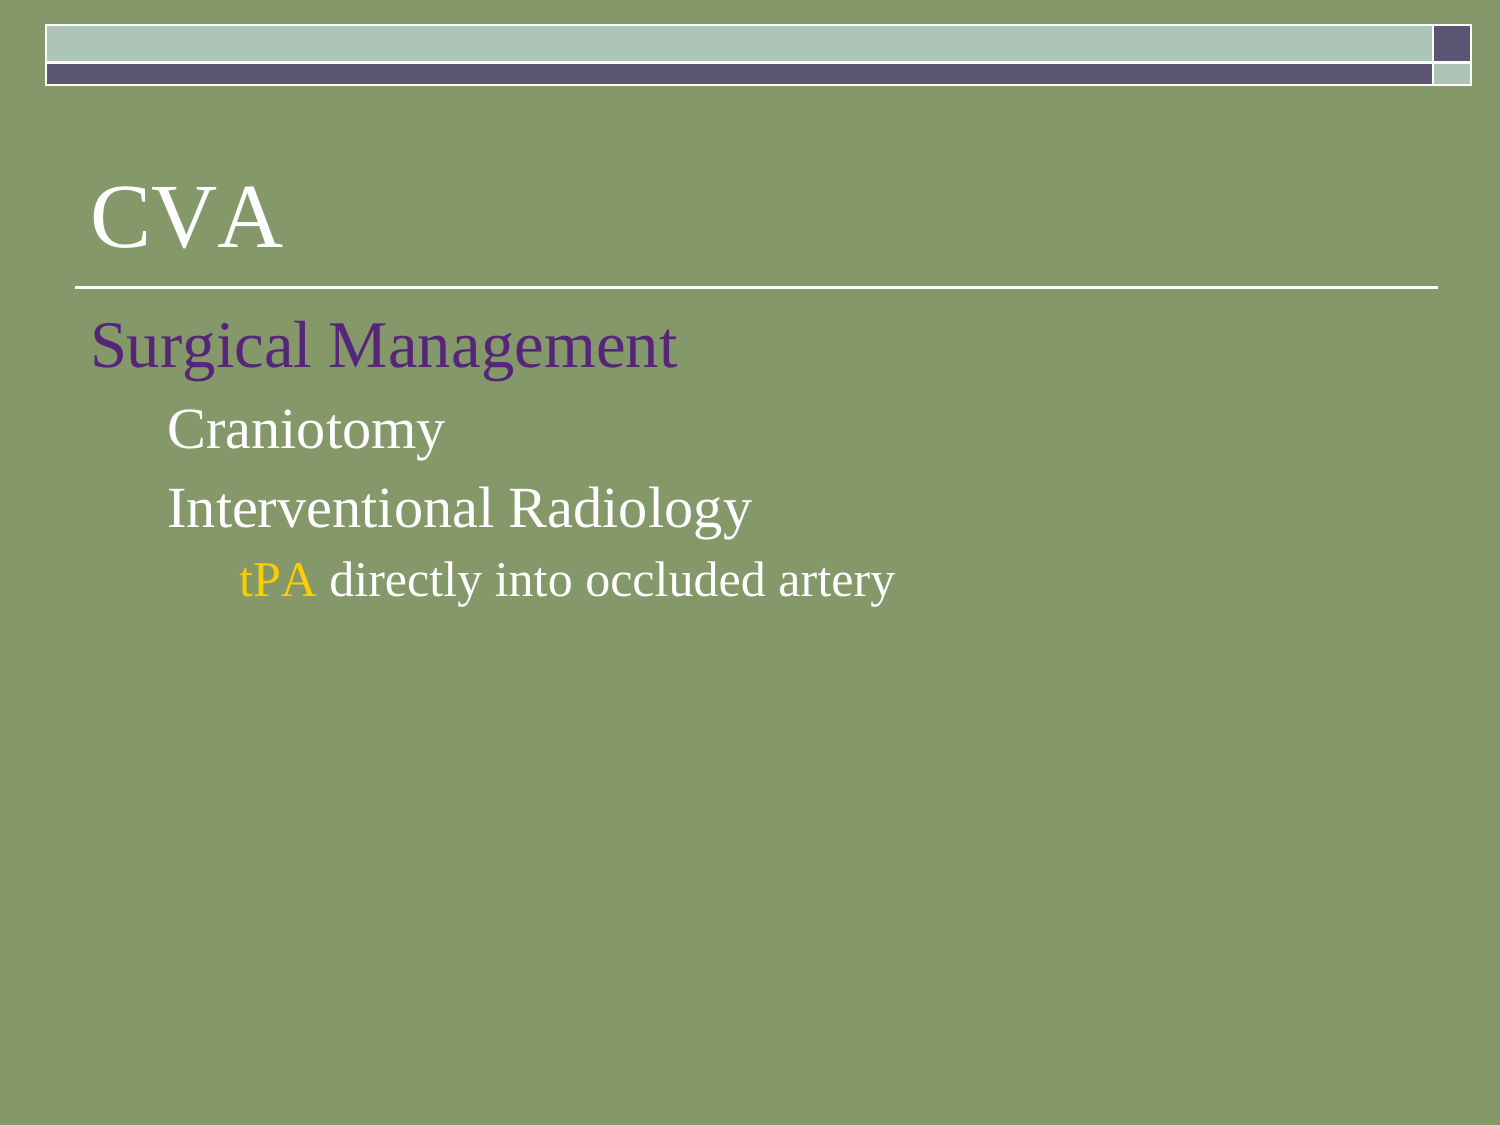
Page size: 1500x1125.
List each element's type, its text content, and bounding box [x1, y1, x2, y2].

title CVA [75, 87, 1426, 275]
list Surgical Management Craniotomy Interventional Radiology tPA directly into occluded artery [75, 299, 1426, 1006]
